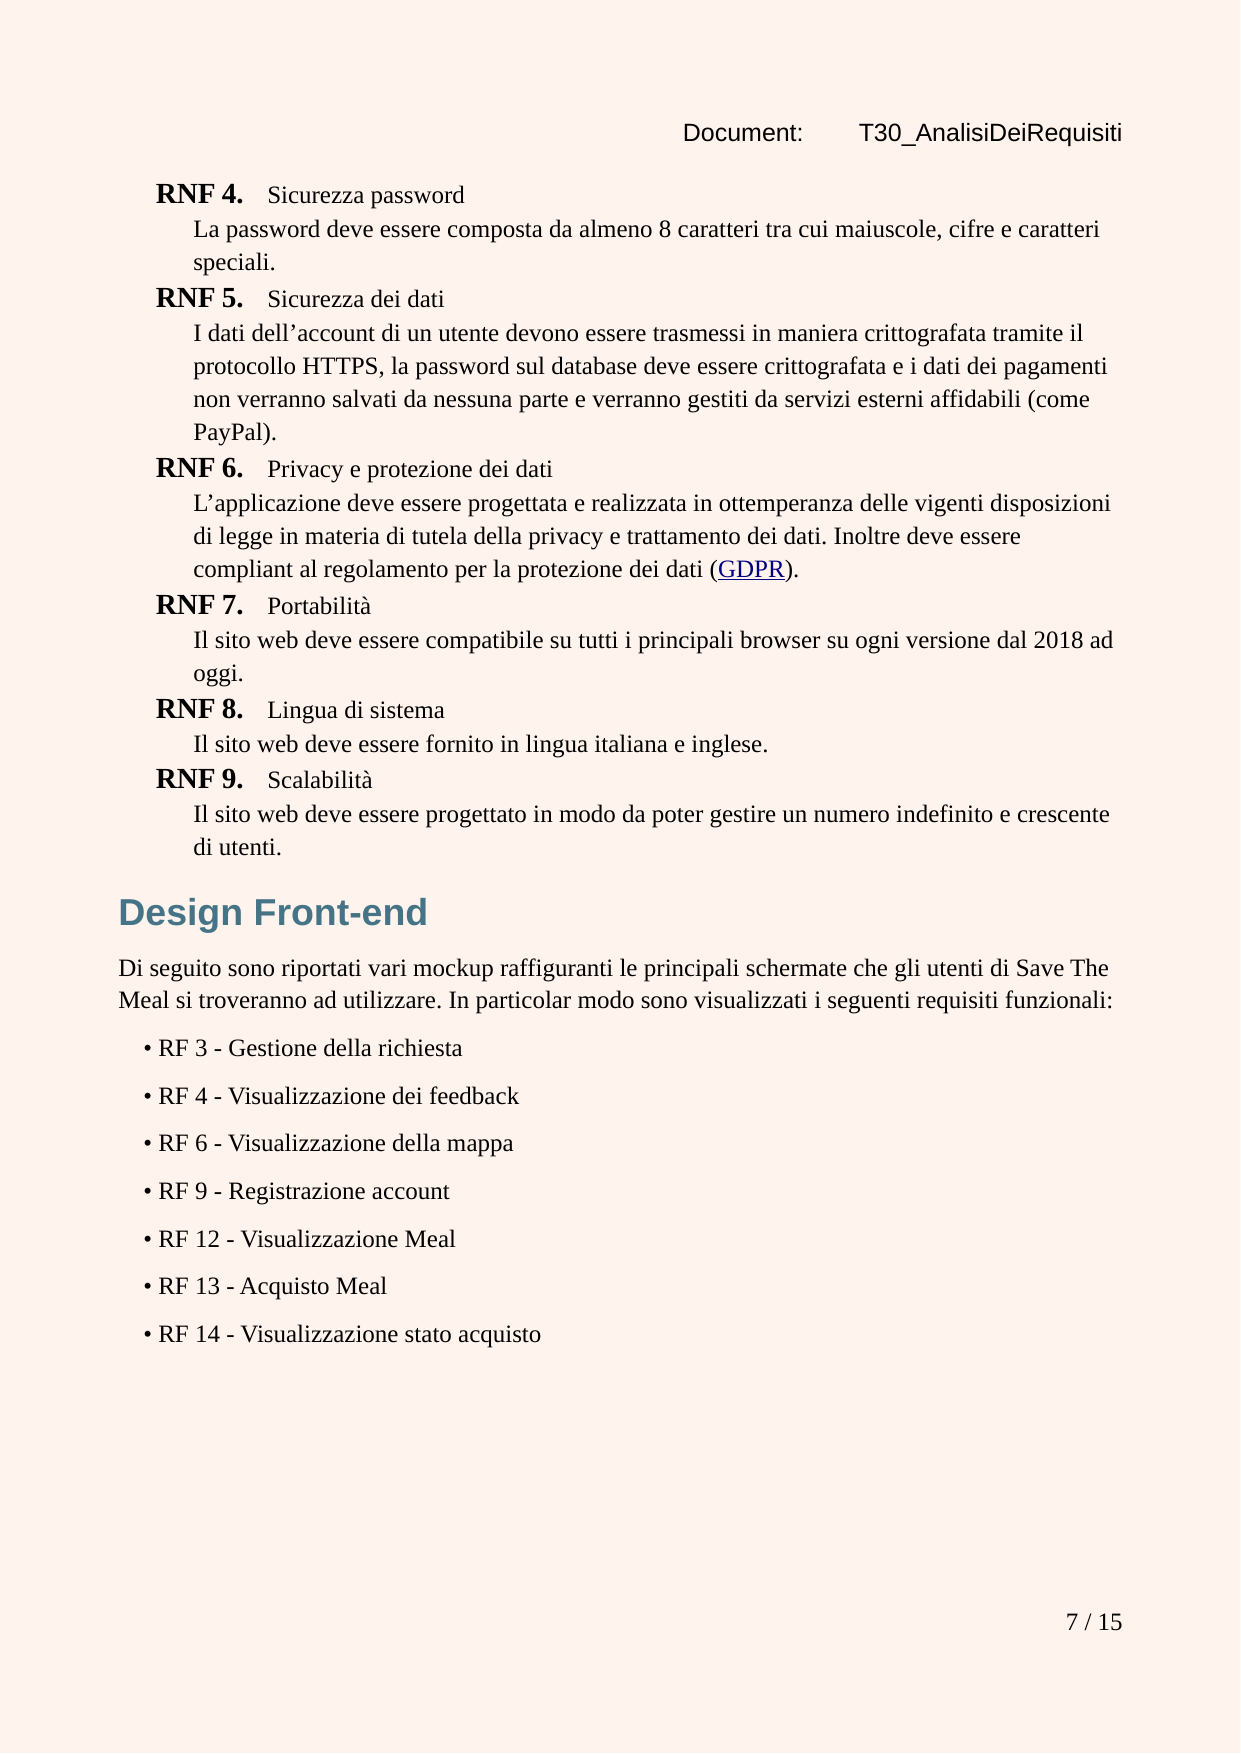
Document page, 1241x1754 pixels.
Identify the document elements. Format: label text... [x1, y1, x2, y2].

subtitle Design Front-end [118, 891, 1122, 934]
text • RF 3 - Gestione della richiesta [118, 1033, 1122, 1062]
text • RF 14 - Visualizzazione stato acquisto [118, 1319, 1122, 1348]
text • RF 6 - Visualizzazione della mappa [118, 1128, 1122, 1157]
list Lingua di sistema Il sito web deve essere fornito in lingua italiana e inglese. [156, 691, 1122, 757]
text Di seguito sono riportati vari mockup raffiguranti le principali schermate che gli utenti di Save The Meal si troveranno ad utilizzare. In particolar modo sono visualizzati i seguenti requisiti funzionali: [118, 953, 1122, 1014]
text • RF 13 - Acquisto Meal [118, 1271, 1122, 1300]
text • RF 4 - Visualizzazione dei feedback [118, 1081, 1122, 1109]
text • RF 9 - Registrazione account [118, 1176, 1122, 1205]
list Sicurezza dei dati I dati dell’account di un utente devono essere trasmessi in maniera crittografata tramite il protocollo HTTPS, la password sul database deve essere crittografata e i dati dei pagamenti non verranno salvati da nessuna parte e verranno gestiti da servizi esterni affidabili (come PayPal). [156, 280, 1122, 446]
list Privacy e protezione dei dati L’applicazione deve essere progettata e realizzata in ottemperanza delle vigenti disposizioni di legge in materia di tutela della privacy e trattamento dei dati. Inoltre deve essere compliant al regolamento per la protezione dei dati (GDPR). [156, 450, 1122, 583]
text • RF 12 - Visualizzazione Meal [118, 1224, 1122, 1252]
list Portabilità Il sito web deve essere compatibile su tutti i principali browser su ogni versione dal 2018 ad oggi. [156, 587, 1122, 687]
list Scalabilità Il sito web deve essere progettato in modo da poter gestire un numero indefinito e crescente di utenti. [156, 762, 1122, 861]
list Sicurezza password La password deve essere composta da almeno 8 caratteri tra cui maiuscole, cifre e caratteri speciali. [156, 176, 1122, 276]
